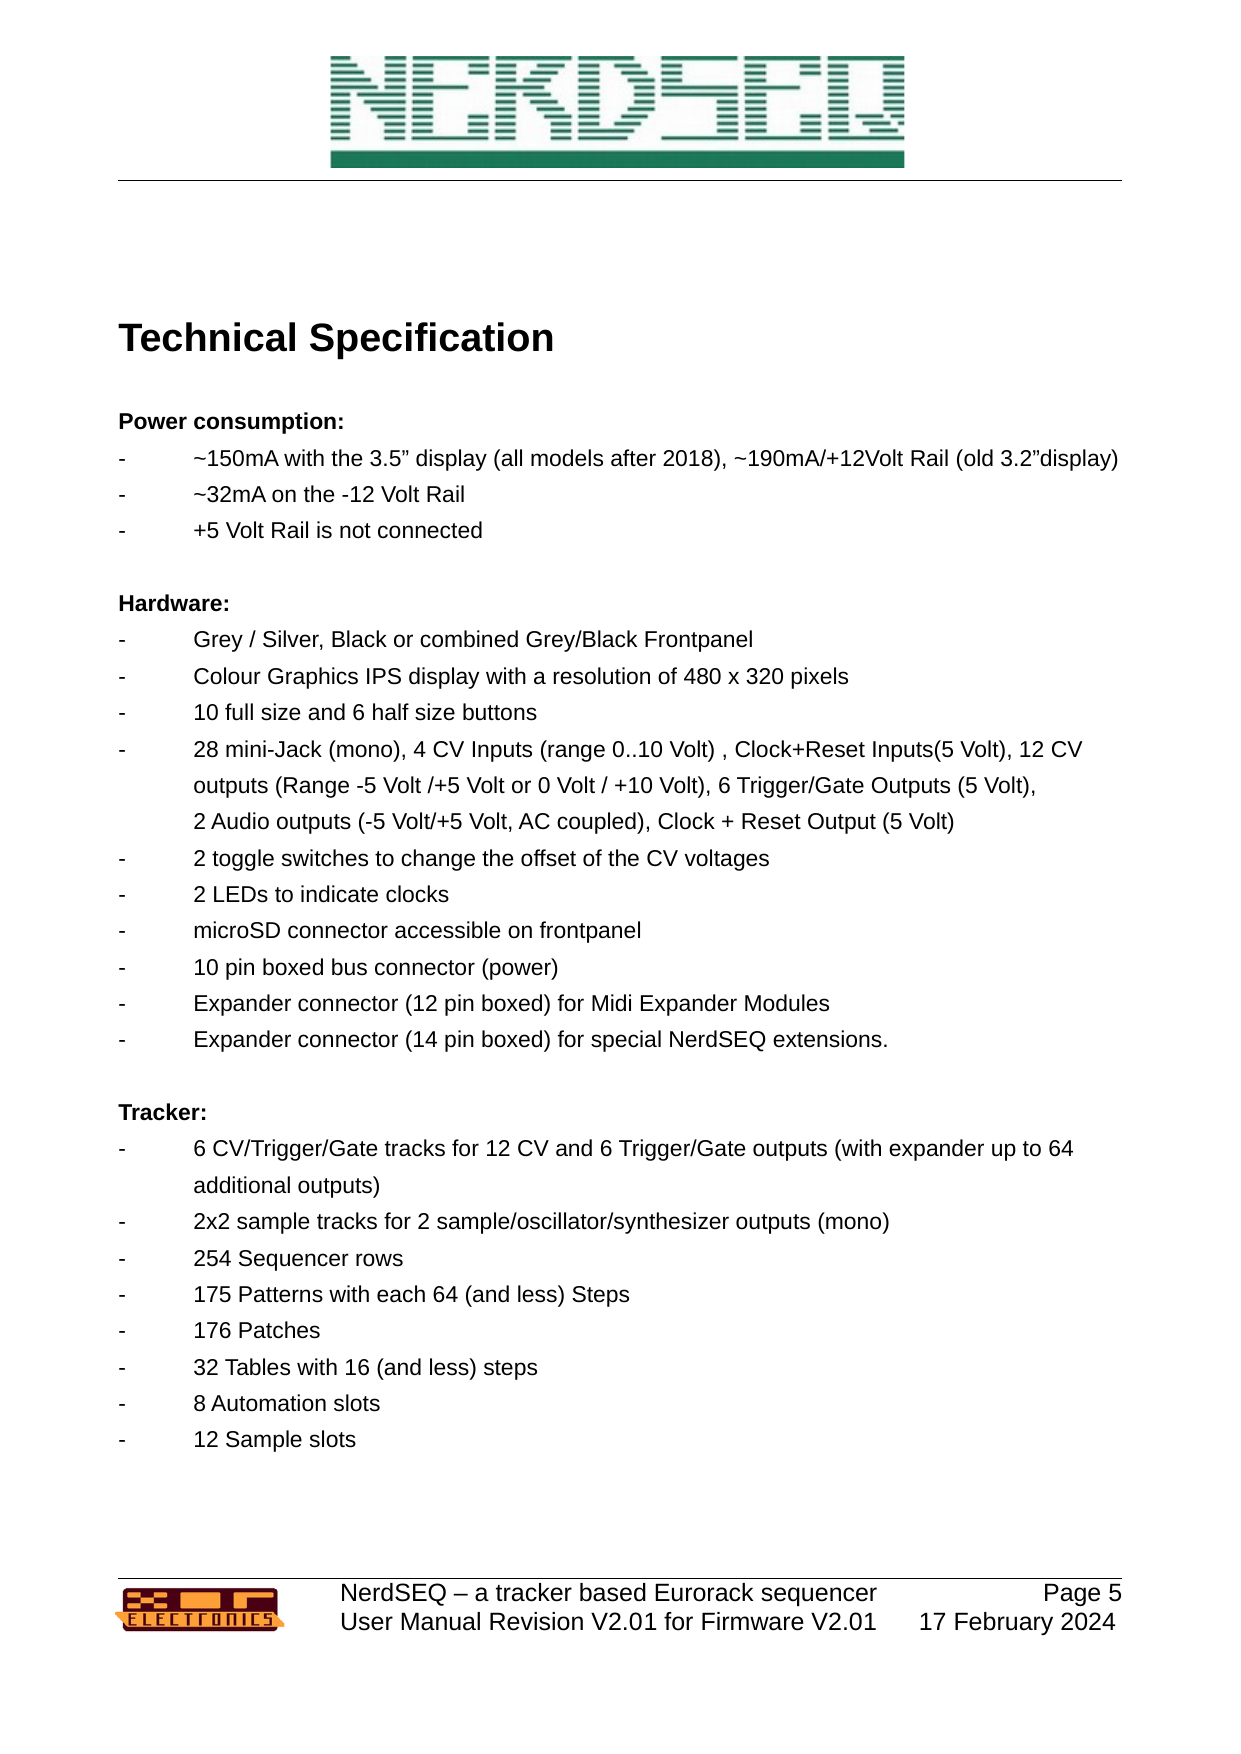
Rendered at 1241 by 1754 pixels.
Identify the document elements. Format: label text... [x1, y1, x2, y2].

text - 176 Patches [118, 1317, 1122, 1343]
text - microSD connector accessible on frontpanel [118, 917, 1122, 944]
text - 254 Sequencer rows [118, 1244, 1122, 1271]
text - 2 LEDs to indicate clocks [118, 881, 1122, 907]
text - 8 Automation slots [118, 1390, 1122, 1416]
text Tracker: [118, 1099, 1122, 1125]
text - Expander connector (12 pin boxed) for Midi Expander Modules [118, 990, 1122, 1016]
text - ~32mA on the -12 Volt Rail [118, 481, 1122, 507]
picture [115, 1584, 285, 1634]
text - Colour Graphics IPS display with a resolution of 480 x 320 pixels [118, 663, 1122, 689]
text - 6 CV/Trigger/Gate tracks for 12 CV and 6 Trigger/Gate outputs (with expander up to 64 additional outputs) [118, 1135, 1122, 1198]
text 2 Audio outputs (-5 Volt/+5 Volt, AC coupled), Clock + Reset Output (5 Volt) [118, 808, 1122, 834]
text - 28 mini-Jack (mono), 4 CV Inputs (range 0..10 Volt) , Clock+Reset Inputs(5 Volt), 12 CV outputs (Range -5 Volt /+5 Volt or 0 Volt / +10 Volt), 6 Trigger/Gate Outputs (5 Volt), [118, 736, 1122, 798]
picture [330, 56, 905, 168]
text - 2 toggle switches to change the offset of the CV voltages [118, 844, 1122, 871]
text - Grey / Silver, Black or combined Grey/Black Frontpanel [118, 626, 1122, 653]
text - +5 Volt Rail is not connected [118, 517, 1122, 544]
text - 10 pin boxed bus connector (power) [118, 954, 1122, 980]
subtitle Technical Specification [118, 314, 1122, 359]
text - ~150mA with the 3.5” display (all models after 2018), ~190mA/+12Volt Rail (old 3.2”display) [118, 445, 1122, 471]
text Hardware: [118, 590, 1122, 616]
text - 2x2 sample tracks for 2 sample/oscillator/synthesizer outputs (mono) [118, 1208, 1122, 1234]
text - 32 Tables with 16 (and less) steps [118, 1353, 1122, 1380]
text Power consumption: [118, 408, 1122, 435]
text - 175 Patterns with each 64 (and less) Steps [118, 1281, 1122, 1307]
text - 12 Sample slots [118, 1426, 1122, 1453]
text - Expander connector (14 pin boxed) for special NerdSEQ extensions. [118, 1026, 1122, 1053]
text - 10 full size and 6 half size buttons [118, 699, 1122, 726]
